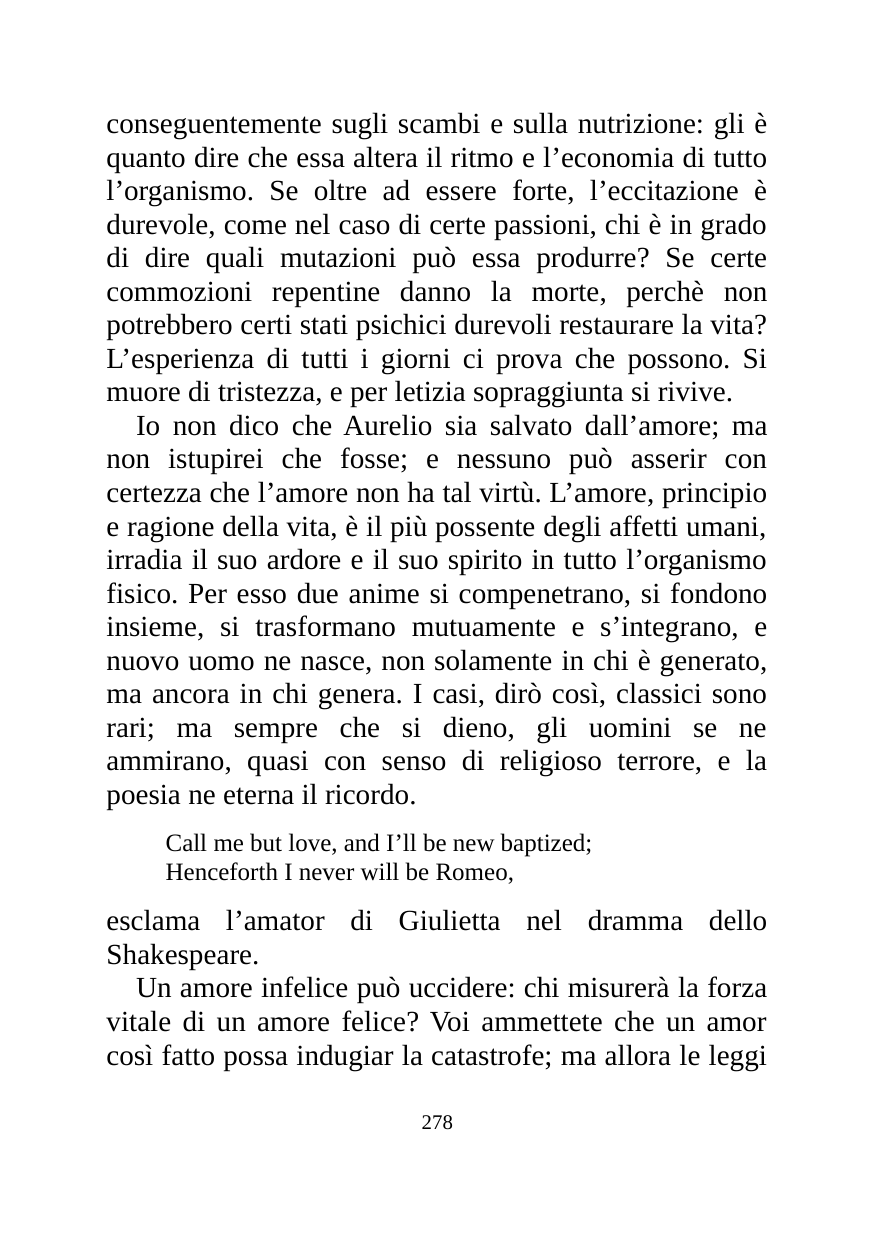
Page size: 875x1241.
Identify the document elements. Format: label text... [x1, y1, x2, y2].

text esclama l’amator di Giulietta nel dramma dello Shakespeare. [106, 903, 768, 971]
text conseguentemente sugli scambi e sulla nutrizione: gli è quanto dire che essa altera il ritmo e l’economia di tutto l’organismo. Se oltre ad essere forte, l’eccitazione è durevole, come nel caso di certe passioni, chi è in grado di dire quali mutazioni può essa produrre? Se certe commozioni repentine danno la morte, perchè non potrebbero certi stati psichici durevoli restaurare la vita? L’esperienza di tutti i giorni ci prova che possono. Si muore di tristezza, e per letizia sopraggiunta si rivive. [106, 106, 768, 408]
text Call me but love, and I’ll be new baptized; Henceforth I never will be Romeo, [165, 828, 768, 886]
text Io non dico che Aurelio sia salvato dall’amore; ma non istupirei che fosse; e nessuno può asserir con certezza che l’amore non ha tal virtù. L’amore, principio e ragione della vita, è il più possente degli affetti umani, irradia il suo ardore e il suo spirito in tutto l’organismo fisico. Per esso due anime si compenetrano, si fondono insieme, si trasformano mutuamente e s’integrano, e nuovo uomo ne nasce, non solamente in chi è generato, ma ancora in chi genera. I casi, dirò così, classici sono rari; ma sempre che si dieno, gli uomini se ne ammirano, quasi con senso di religioso terrore, e la poesia ne eterna il ricordo. [106, 408, 768, 811]
text Un amore infelice può uccidere: chi misurerà la forza vitale di un amore felice? Voi ammettete che un amor così fatto possa indugiar la catastrofe; ma allora le leggi [106, 971, 768, 1071]
